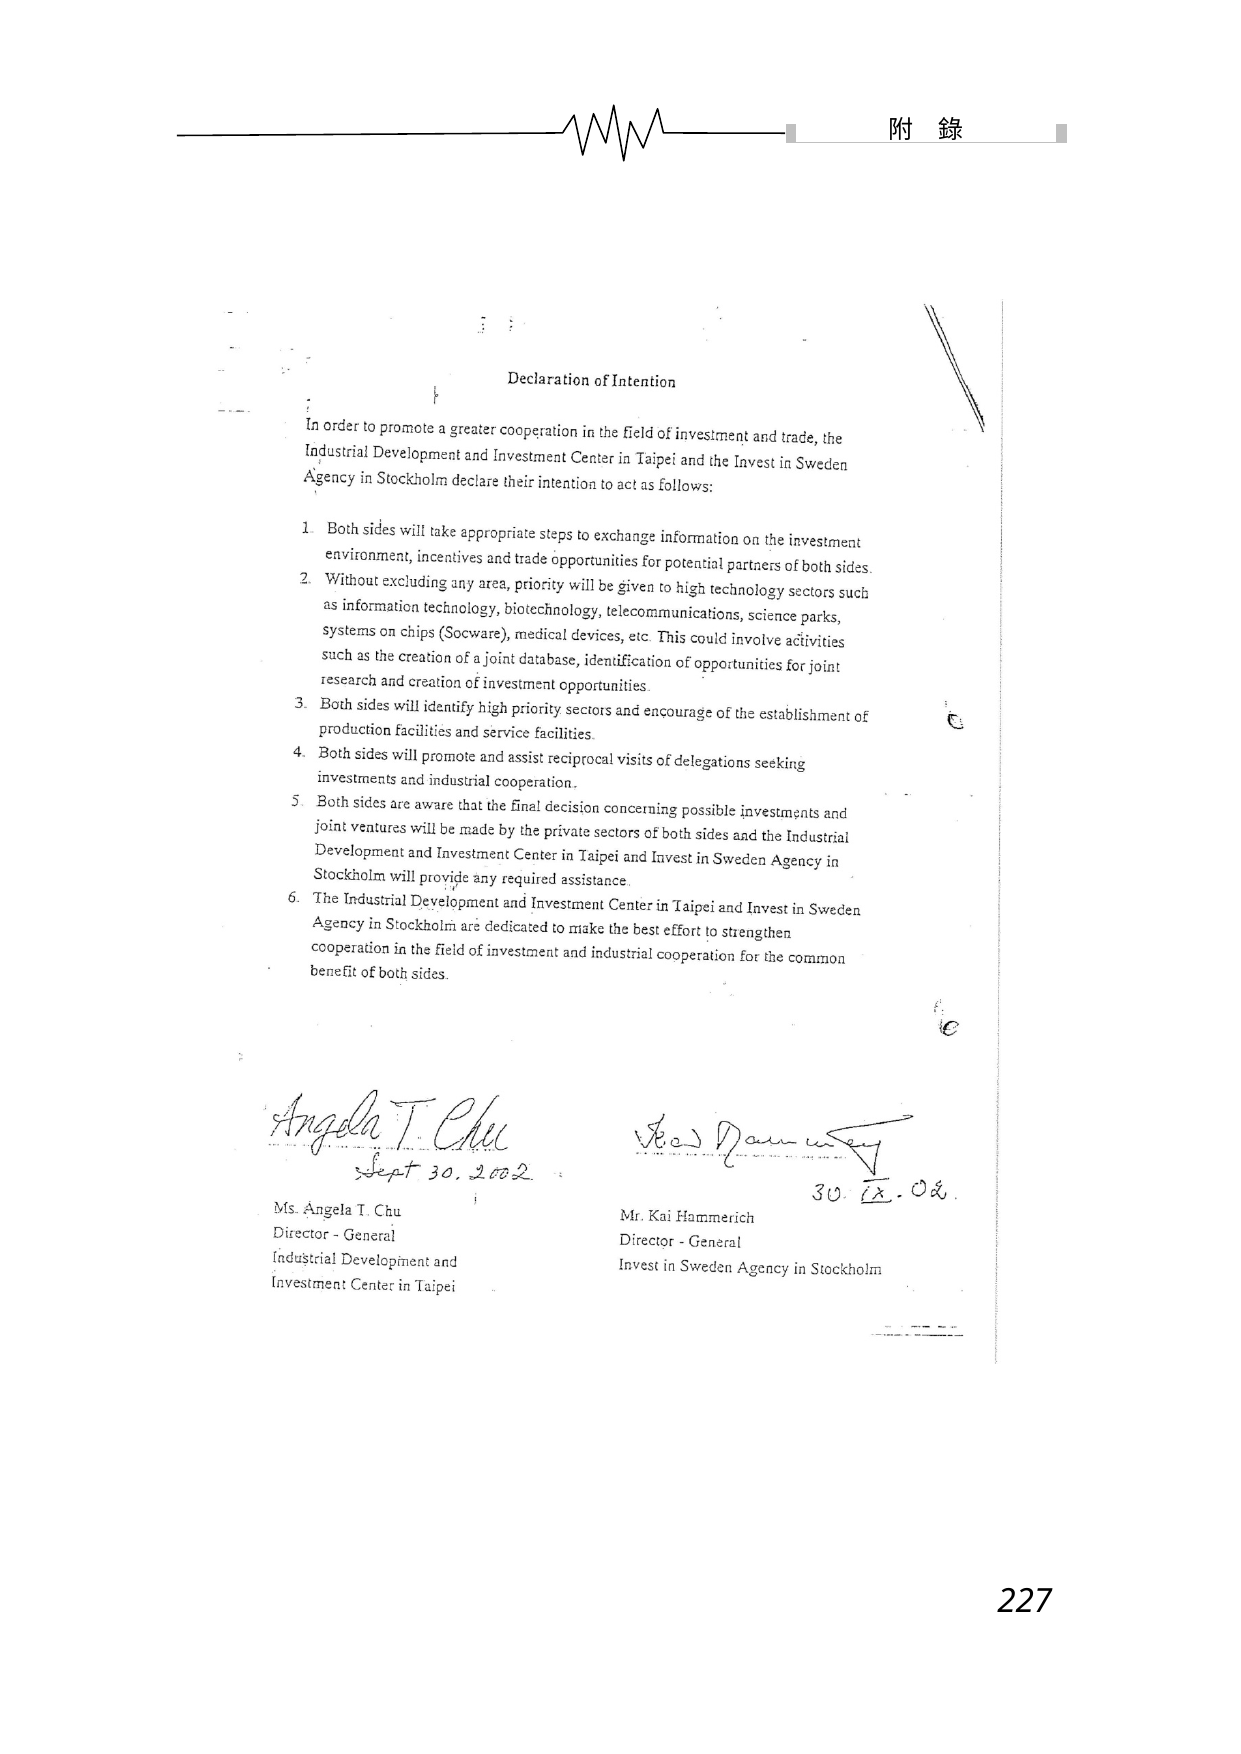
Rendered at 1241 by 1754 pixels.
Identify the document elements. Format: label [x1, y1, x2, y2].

picture [182, 282, 1069, 1364]
